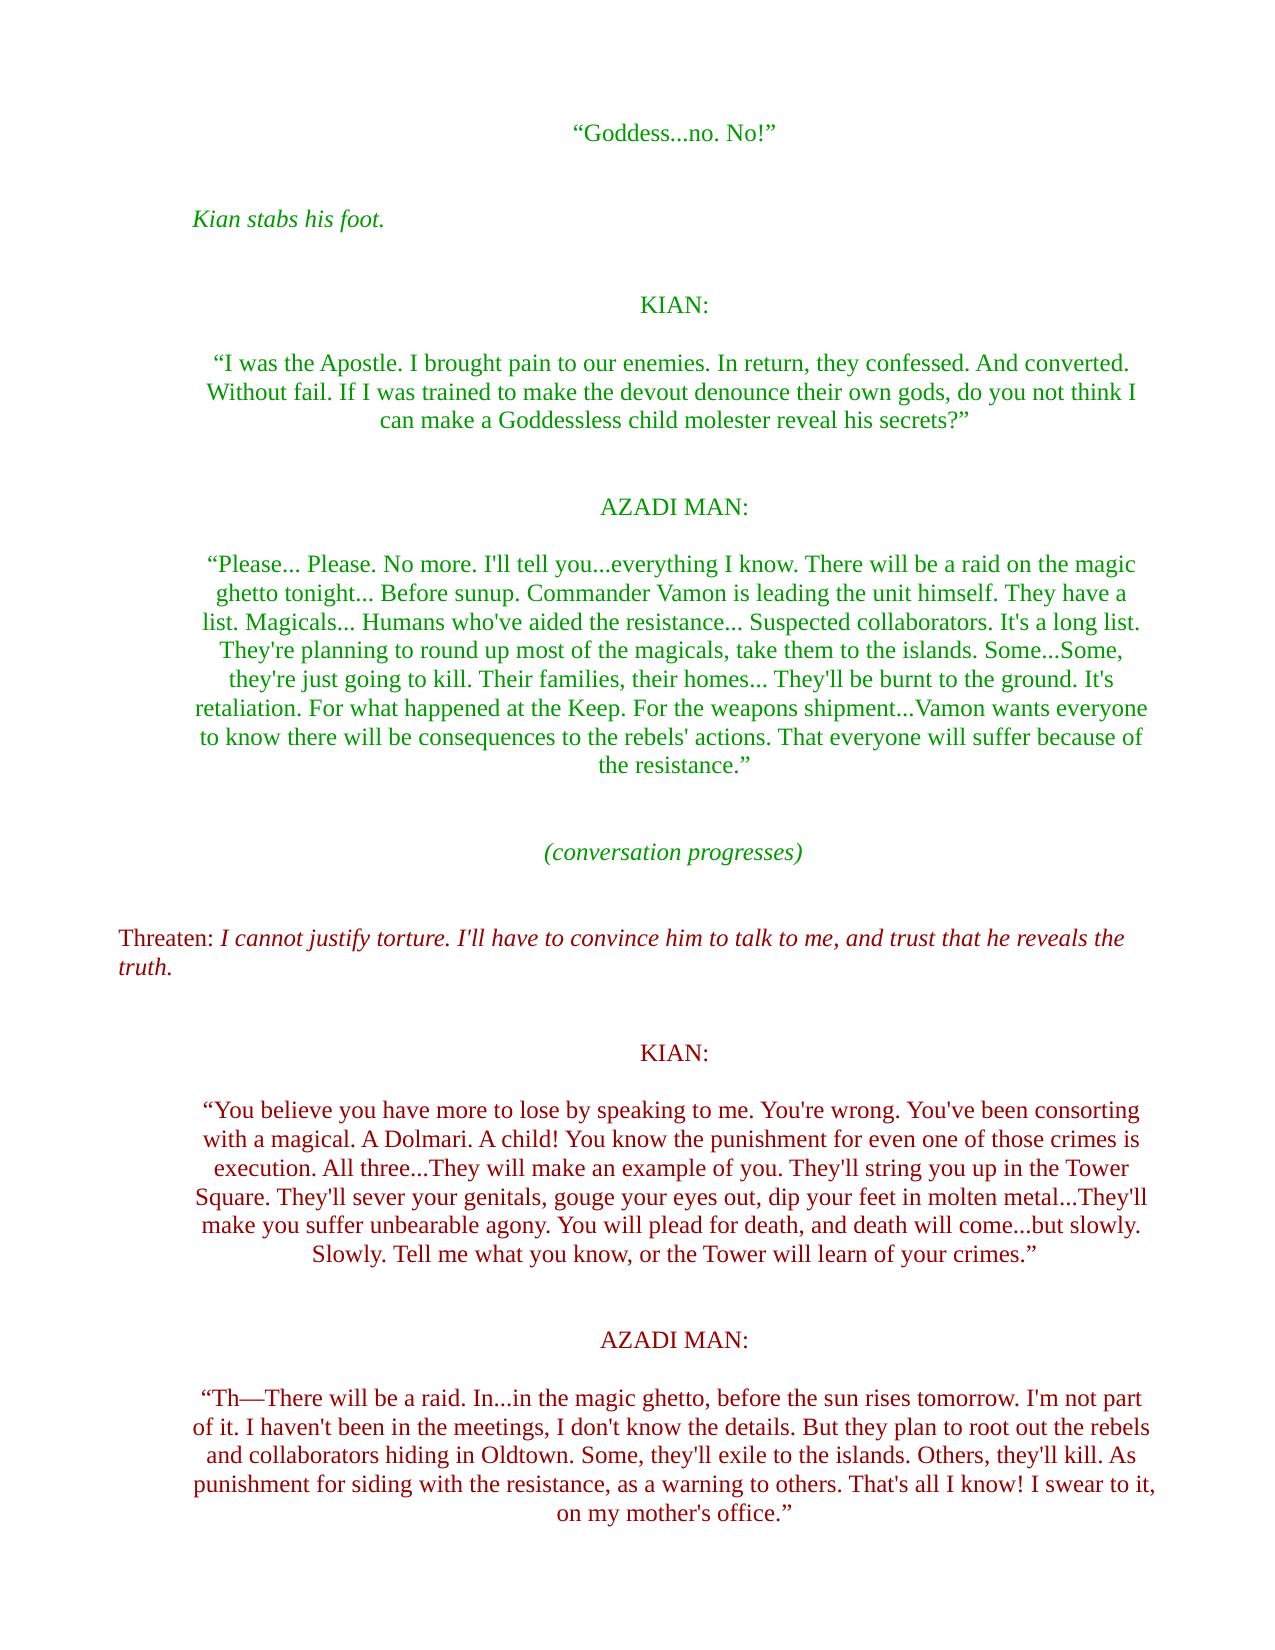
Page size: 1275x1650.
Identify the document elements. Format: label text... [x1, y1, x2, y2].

text AZADI MAN: [118, 492, 1157, 521]
text KIAN: [118, 291, 1157, 319]
text (conversation progresses) [118, 837, 1157, 866]
text “You believe you have more to lose by speaking to me. You're wrong. You've been consorting with a magical. A Dolmari. A child! You know the punishment for even one of those crimes is execution. All three...They will make an example of you. They'll string you up in the Tower Square. They'll sever your genitals, gouge your eyes out, dip your feet in molten metal...They'll make you suffer unbearable agony. You will plead for death, and death will come...but slowly. Slowly. Tell me what you know, or the Tower will learn of your crimes.” [118, 1096, 1157, 1268]
text Threaten: I cannot justify torture. I'll have to convince him to talk to me, and trust that he reveals the truth. [118, 923, 1157, 981]
text Kian stabs his foot. [118, 204, 1157, 233]
text “I was the Apostle. I brought pain to our enemies. In return, they confessed. And converted. Without fail. If I was trained to make the devout denounce their own gods, do you not think I can make a Goddessless child molester reveal his secrets?” [118, 348, 1157, 434]
text AZADI MAN: [118, 1326, 1157, 1354]
text “Please... Please. No more. I'll tell you...everything I know. There will be a raid on the magic ghetto tonight... Before sunup. Commander Vamon is leading the unit himself. They have a list. Magicals... Humans who've aided the resistance... Suspected collaborators. It's a long list. They're planning to round up most of the magicals, take them to the islands. Some...Some, they're just going to kill. Their families, their homes... They'll be burnt to the ground. It's retaliation. For what happened at the Keep. For the weapons shipment...Vamon wants everyone to know there will be consequences to the rebels' actions. That everyone will suffer because of the resistance.” [118, 549, 1157, 779]
text KIAN: [118, 1038, 1157, 1067]
text “Th—There will be a raid. In...in the magic ghetto, before the sun rises tomorrow. I'm not part of it. I haven't been in the meetings, I don't know the details. But they plan to root out the rebels and collaborators hiding in Oldtown. Some, they'll exile to the islands. Others, they'll kill. As punishment for siding with the resistance, as a warning to others. That's all I know! I swear to it, on my mother's office.” [118, 1383, 1157, 1527]
text “Goddess...no. No!” [118, 118, 1157, 147]
